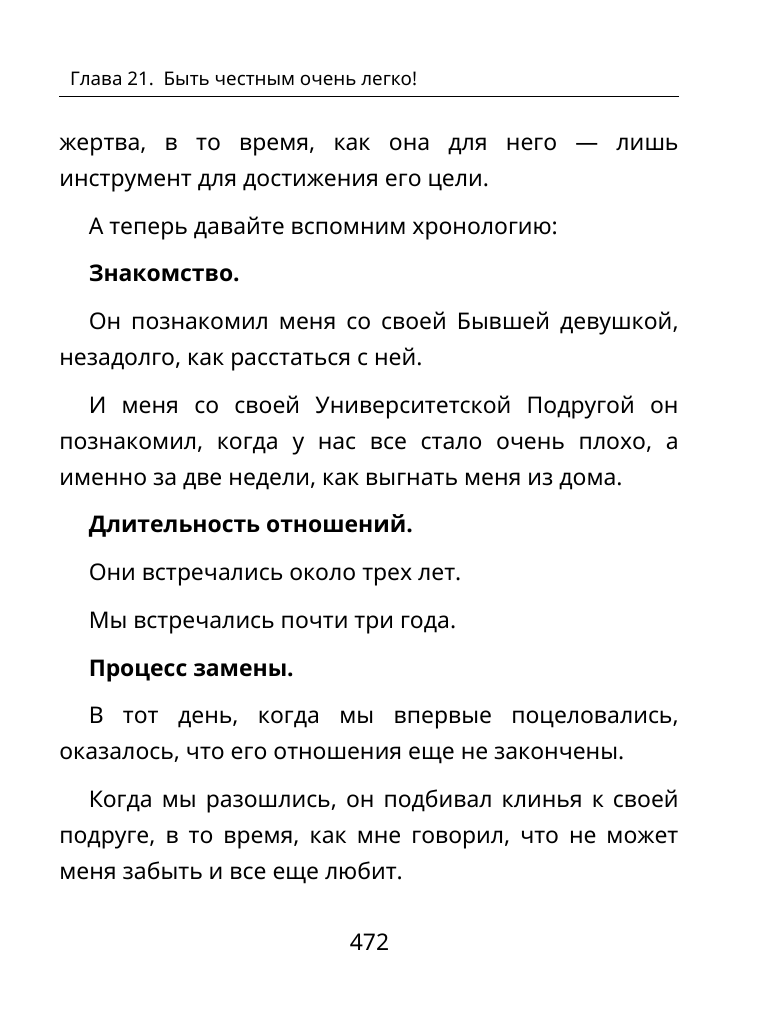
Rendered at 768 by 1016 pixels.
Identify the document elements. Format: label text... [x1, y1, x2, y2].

text В тот день, когда мы впервые поцеловались, оказалось, что его отношения еще не закончены. [59, 699, 679, 766]
text Длительность отношений. [59, 508, 679, 539]
text Когда мы разошлись, он подбивал клинья к своей подруге, в то время, как мне говорил, что не может меня забыть и все еще любит. [59, 783, 679, 886]
text Мы встречались почти три года. [59, 604, 679, 635]
text Он познакомил меня со своей Бывшей девушкой, незадолго, как расстаться с ней. [59, 305, 679, 372]
text Процесс замены. [59, 651, 679, 683]
text жертва, в то время, как она для него — лишь инструмент для достижения его цели. [59, 126, 679, 193]
text Они встречались около трех лет. [59, 556, 679, 587]
text Знакомство. [59, 257, 679, 289]
text И меня со своей Университетской Подругой он познакомил, когда у нас все стало очень плохо, а именно за две недели, как выгнать меня из дома. [59, 389, 679, 492]
text А теперь давайте вспомним хронологию: [59, 210, 679, 241]
